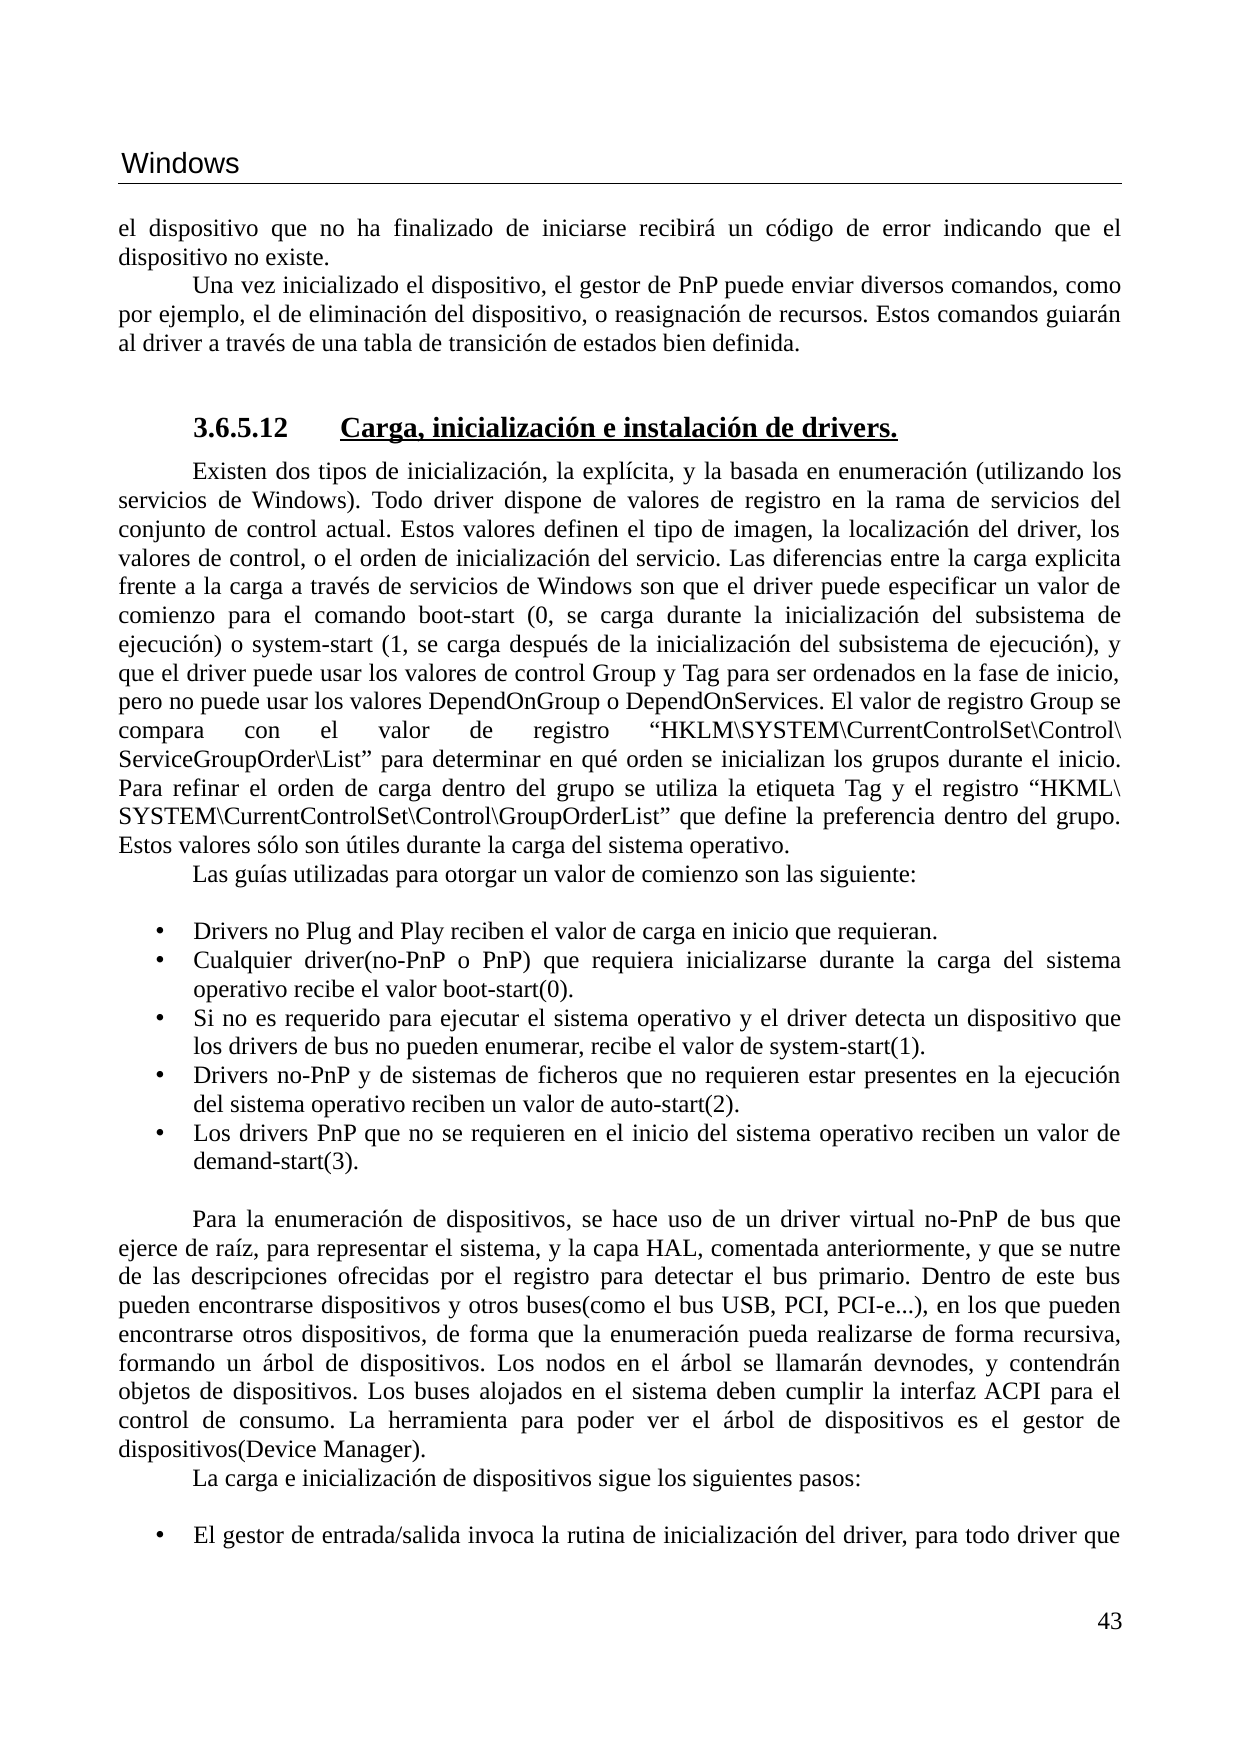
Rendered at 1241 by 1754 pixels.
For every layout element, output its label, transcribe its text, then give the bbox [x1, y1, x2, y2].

text Existen dos tipos de inicialización, la explícita, y la basada en enumeración (utilizando los servicios de Windows). Todo driver dispone de valores de registro en la rama de servicios del conjunto de control actual. Estos valores definen el tipo de imagen, la localización del driver, los valores de control, o el orden de inicialización del servicio. Las diferencias entre la carga explicita frente a la carga a través de servicios de Windows son que el driver puede especificar un valor de comienzo para el comando boot-start (0, se carga durante la inicialización del subsistema de ejecución) o system-start (1, se carga después de la inicialización del subsistema de ejecución), y que el driver puede usar los valores de control Group y Tag para ser ordenados en la fase de inicio, pero no puede usar los valores DependOnGroup o DependOnServices. El valor de registro Group se compara con el valor de registro “HKLM\SYSTEM\CurrentControlSet\Control\ServiceGroupOrder\List” para determinar en qué orden se inicializan los grupos durante el inicio. Para refinar el orden de carga dentro del grupo se utiliza la etiqueta Tag y el registro “HKML\SYSTEM\CurrentControlSet\Control\GroupOrderList” que define la preferencia dentro del grupo. Estos valores sólo son útiles durante la carga del sistema operativo. [118, 456, 1122, 859]
subtitle Carga, inicialización e instalación de drivers. [193, 410, 1122, 444]
text La carga e inicialización de dispositivos sigue los siguientes pasos: [118, 1463, 1122, 1491]
list Drivers no Plug and Play reciben el valor de carga en inicio que requieran. [156, 916, 1122, 945]
text Para la enumeración de dispositivos, se hace uso de un driver virtual no-PnP de bus que ejerce de raíz, para representar el sistema, y la capa HAL, comentada anteriormente, y que se nutre de las descripciones ofrecidas por el registro para detectar el bus primario. Dentro de este bus pueden encontrarse dispositivos y otros buses(como el bus USB, PCI, PCI-e...), en los que pueden encontrarse otros dispositivos, de forma que la enumeración pueda realizarse de forma recursiva, formando un árbol de dispositivos. Los nodos en el árbol se llamarán devnodes, y contendrán objetos de dispositivos. Los buses alojados en el sistema deben cumplir la interfaz ACPI para el control de consumo. La herramienta para poder ver el árbol de dispositivos es el gestor de dispositivos(Device Manager). [118, 1204, 1122, 1463]
list Si no es requerido para ejecutar el sistema operativo y el driver detecta un dispositivo que los drivers de bus no pueden enumerar, recibe el valor de system-start(1). [156, 1003, 1122, 1060]
list Drivers no-PnP y de sistemas de ficheros que no requieren estar presentes en la ejecución del sistema operativo reciben un valor de auto-start(2). [156, 1060, 1122, 1118]
list Los drivers PnP que no se requieren en el inicio del sistema operativo reciben un valor de demand-start(3). [156, 1118, 1122, 1175]
text Las guías utilizadas para otorgar un valor de comienzo son las siguiente: [118, 859, 1122, 888]
list Cualquier driver(no-PnP o PnP) que requiera inicializarse durante la carga del sistema operativo recibe el valor boot-start(0). [156, 945, 1122, 1003]
list El gestor de entrada/salida invoca la rutina de inicialización del driver, para todo driver que [156, 1520, 1122, 1549]
text el dispositivo que no ha finalizado de iniciarse recibirá un código de error indicando que el dispositivo no existe. [118, 213, 1122, 270]
text Una vez inicializado el dispositivo, el gestor de PnP puede enviar diversos comandos, como por ejemplo, el de eliminación del dispositivo, o reasignación de recursos. Estos comandos guiarán al driver a través de una tabla de transición de estados bien definida. [118, 270, 1122, 357]
